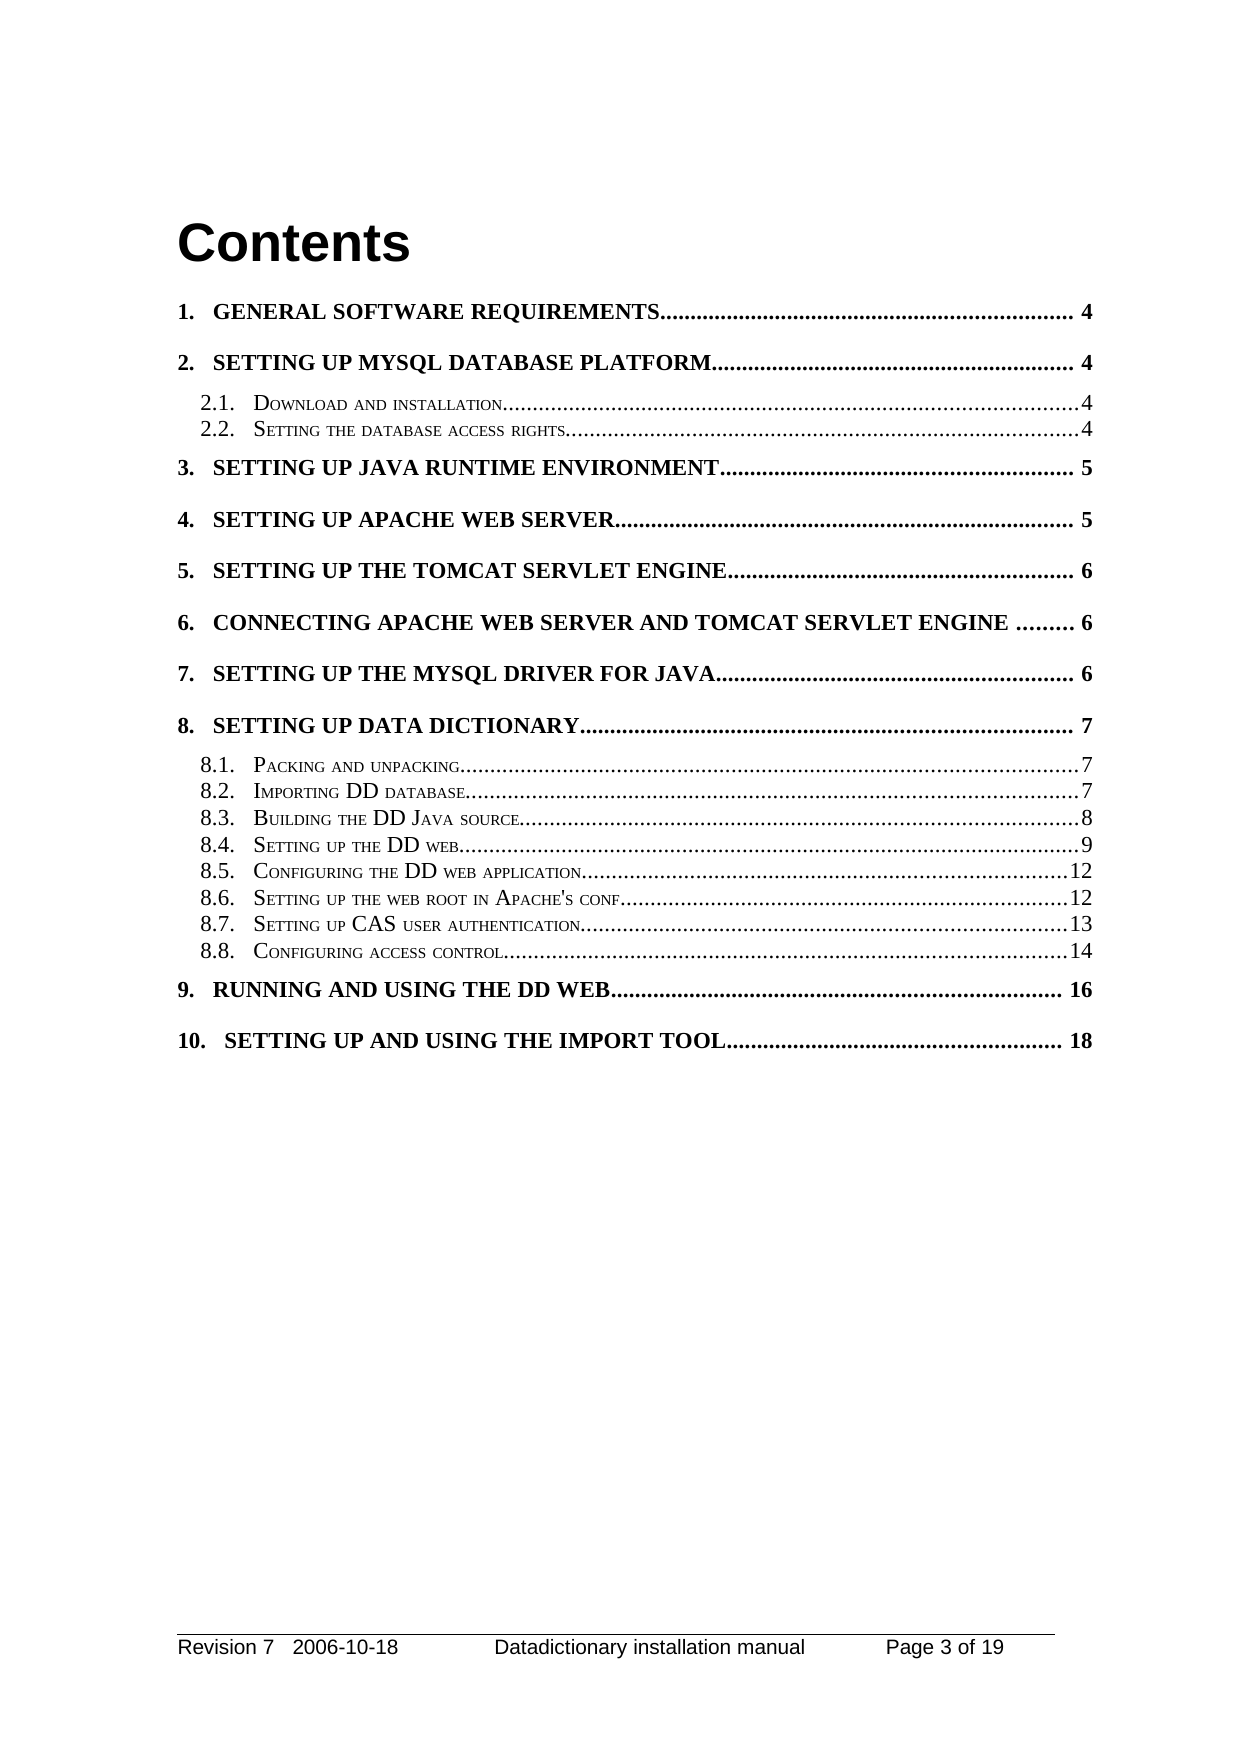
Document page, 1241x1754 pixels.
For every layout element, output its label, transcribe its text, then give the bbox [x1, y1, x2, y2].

text 3. Setting up Java Runtime Environment 5 [177, 454, 1092, 481]
text 6. Connecting Apache web server and Tomcat servlet engine 6 [177, 609, 1092, 635]
text 9. Running and using the DD web 16 [177, 976, 1092, 1002]
text 8.6. Setting up the web root in Apache's conf 12 [200, 884, 1092, 910]
text 8.4. Setting up the DD web 9 [200, 831, 1092, 857]
text 4. Setting up Apache web server 5 [177, 506, 1092, 532]
subtitle Contents [177, 210, 1092, 273]
text 8.7. Setting up CAS user authentication 13 [200, 910, 1092, 937]
text 1. General software requirements 4 [177, 298, 1092, 324]
text 8.8. Configuring access control 14 [200, 937, 1092, 963]
text 2. Setting up MySQL database platform 4 [177, 349, 1092, 376]
text 8.3. Building the DD Java source 8 [200, 804, 1092, 831]
text 10. Setting up and using the Import tool 18 [177, 1027, 1092, 1054]
text 8.5. Configuring the DD web application 12 [200, 857, 1092, 884]
text 5. Setting up the Tomcat servlet engine 6 [177, 557, 1092, 584]
text 8. Setting up Data Dictionary 7 [177, 712, 1092, 738]
text 8.1. Packing and unpacking 7 [200, 751, 1092, 777]
text 2.2. Setting the database access rights 4 [200, 415, 1092, 441]
text 2.1. Download and installation 4 [200, 388, 1092, 415]
text 7. Setting up the MySQL driver for Java 6 [177, 660, 1092, 687]
text 8.2. Importing DD database 7 [200, 777, 1092, 804]
